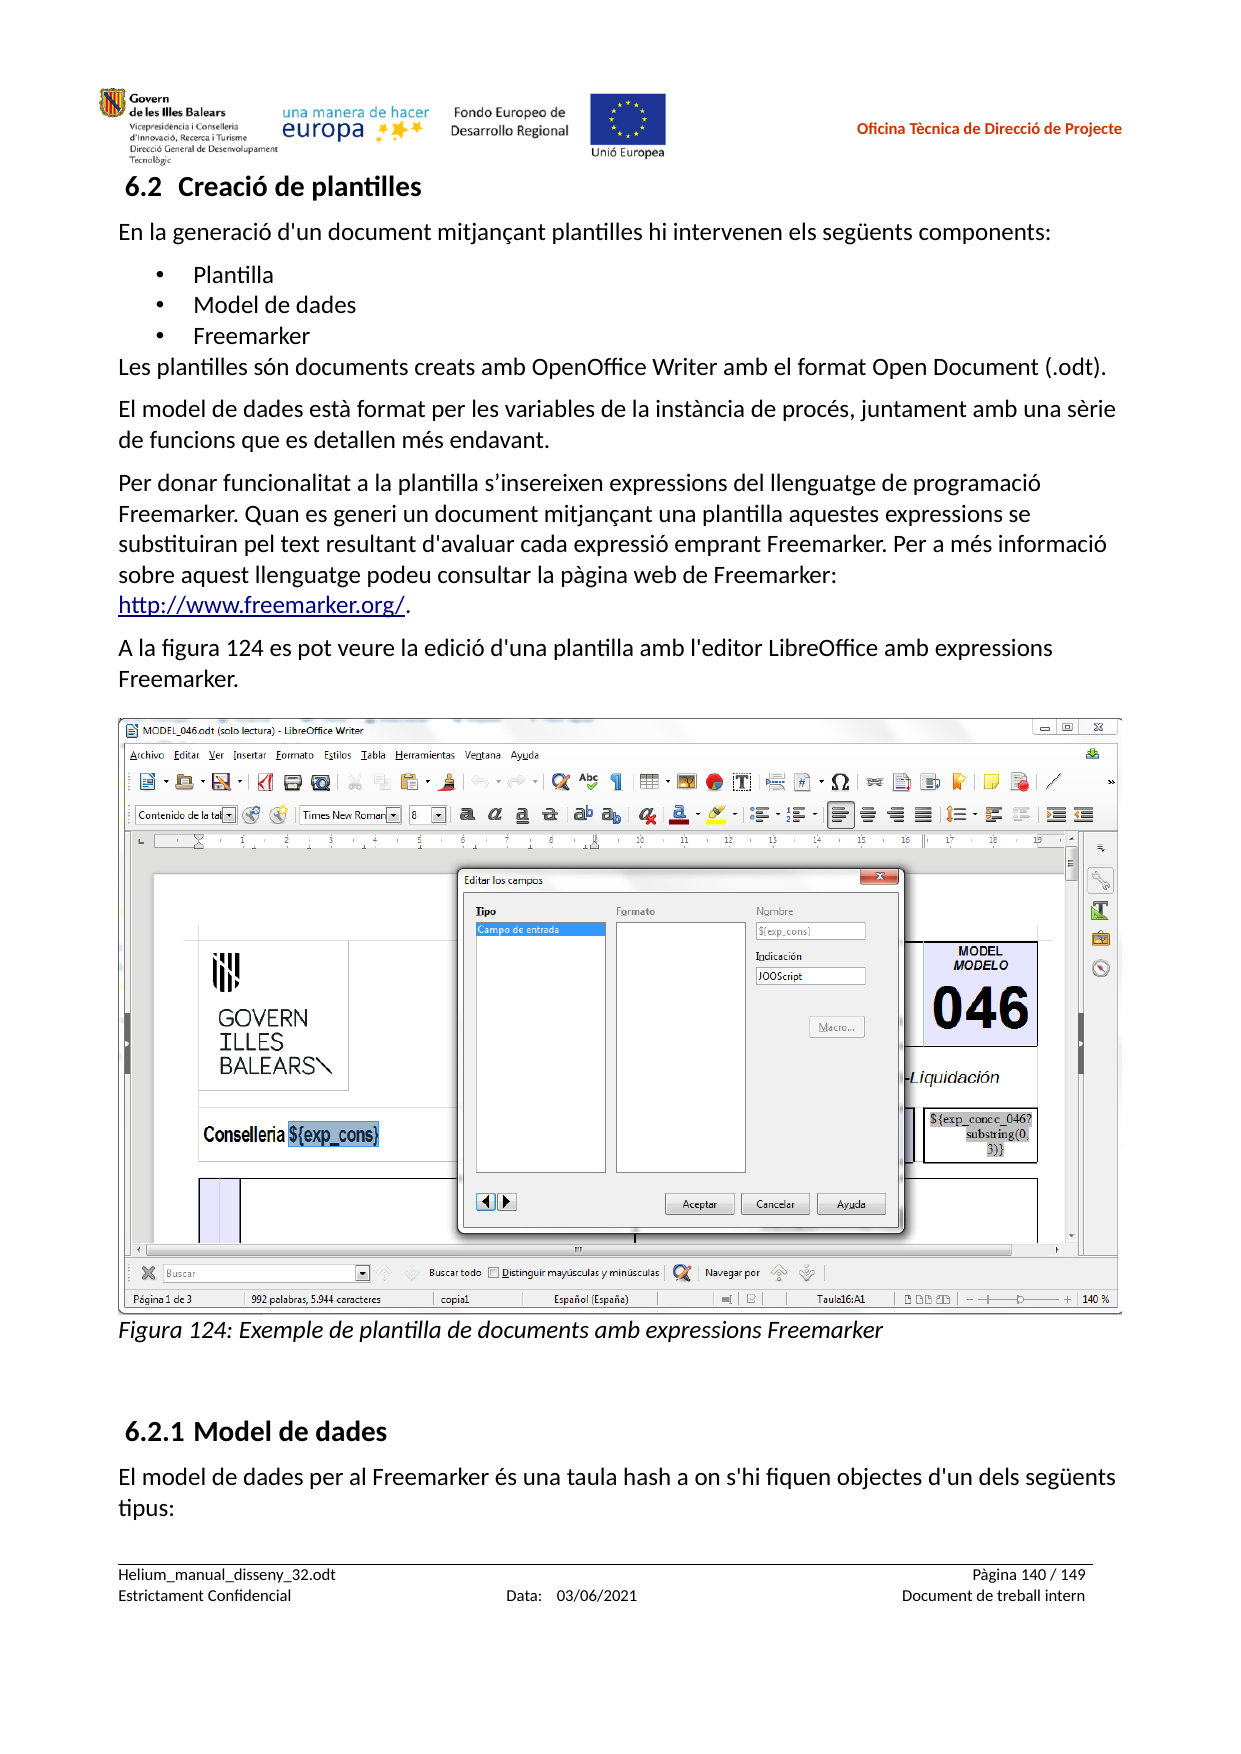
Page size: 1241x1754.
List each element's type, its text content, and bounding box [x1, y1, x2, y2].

list Model de dades [156, 289, 1122, 320]
subtitle Model de dades [118, 1413, 1122, 1449]
text Figura 124: Exemple de plantilla de documents amb expressions Freemarker [118, 1315, 1122, 1345]
text En la generació d'un document mitjançant plantilles hi intervenen els següents components: [118, 216, 1122, 247]
text A la figura 124 es pot veure la edició d'una plantilla amb l'editor LibreOffice amb expressions Freemarker. [118, 632, 1122, 693]
subtitle Creació de plantilles [118, 168, 1122, 203]
text Per donar funcionalitat a la plantilla s’insereixen expressions del llenguatge de programació Freemarker. Quan es generi un document mitjançant una plantilla aquestes expressions se substituiran pel text resultant d'avaluar cada expressió emprant Freemarker. Per a més informació sobre aquest llenguatge podeu consultar la pàgina web de Freemarker: http://www.freemarker.org/. [118, 467, 1122, 620]
text Les plantilles són documents creats amb OpenOffice Writer amb el format Open Document (.odt). [118, 351, 1122, 381]
list Freemarker [156, 320, 1122, 351]
list Plantilla [156, 259, 1122, 289]
text El model de dades per al Freemarker és una taula hash a on s'hi fiquen objectes d'un dels següents tipus: [118, 1461, 1122, 1522]
picture [118, 718, 1123, 1315]
picture [99, 87, 668, 166]
text El model de dades està format per les variables de la instància de procés, juntament amb una sèrie de funcions que es detallen més endavant. [118, 394, 1122, 455]
